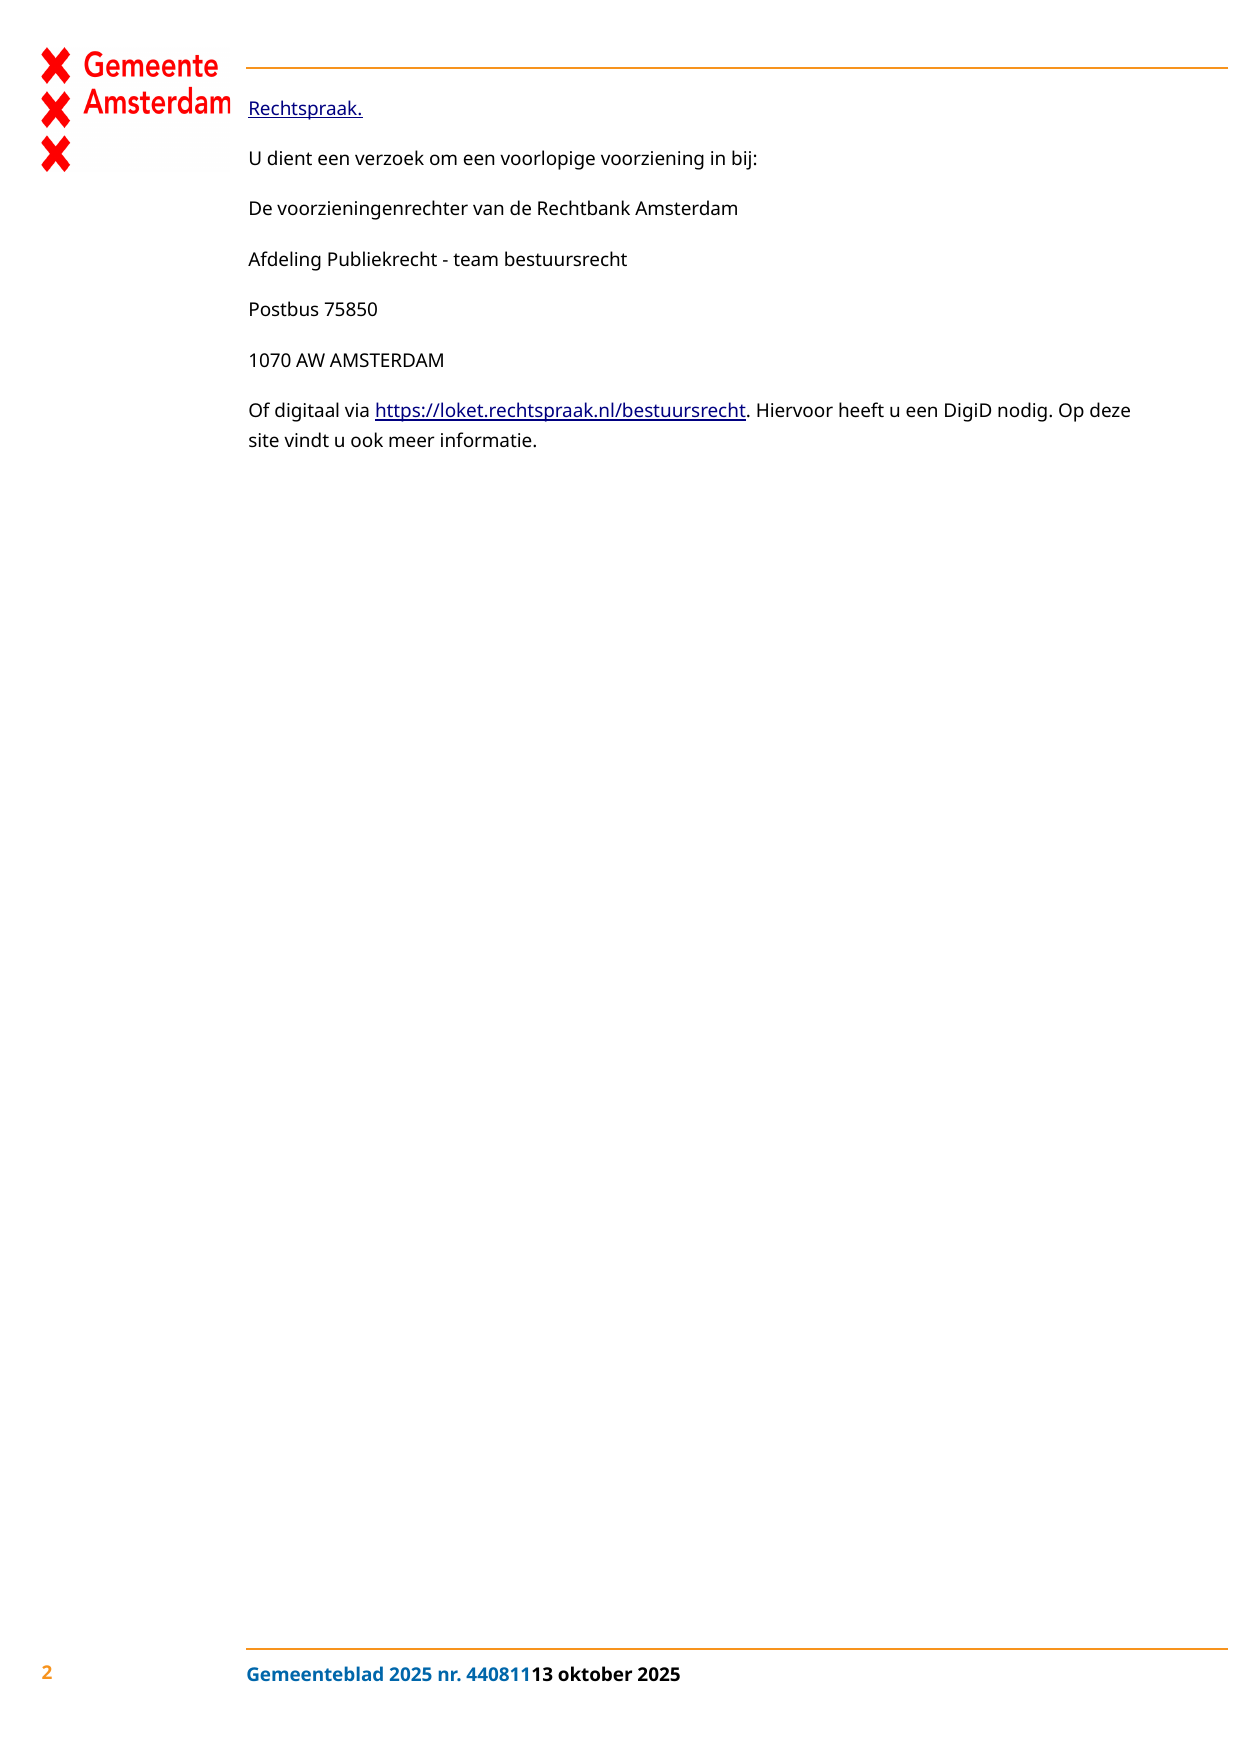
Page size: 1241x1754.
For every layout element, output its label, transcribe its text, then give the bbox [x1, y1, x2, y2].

text Postbus 75850 [248, 296, 1152, 322]
text U dient een verzoek om een voorlopige voorziening in bij: [248, 145, 1152, 171]
picture [41, 47, 231, 172]
text 1070 AW AMSTERDAM [248, 347, 1152, 373]
text Rechtspraak. [248, 95, 1152, 121]
text Afdeling Publiekrecht - team bestuursrecht [248, 246, 1152, 272]
text De voorzieningenrechter van de Rechtbank Amsterdam [248, 196, 1152, 221]
text Of digitaal via https://loket.rechtspraak.nl/bestuursrecht. Hiervoor heeft u een DigiD nodig. Op deze site vindt u ook meer informatie. [248, 397, 1152, 453]
